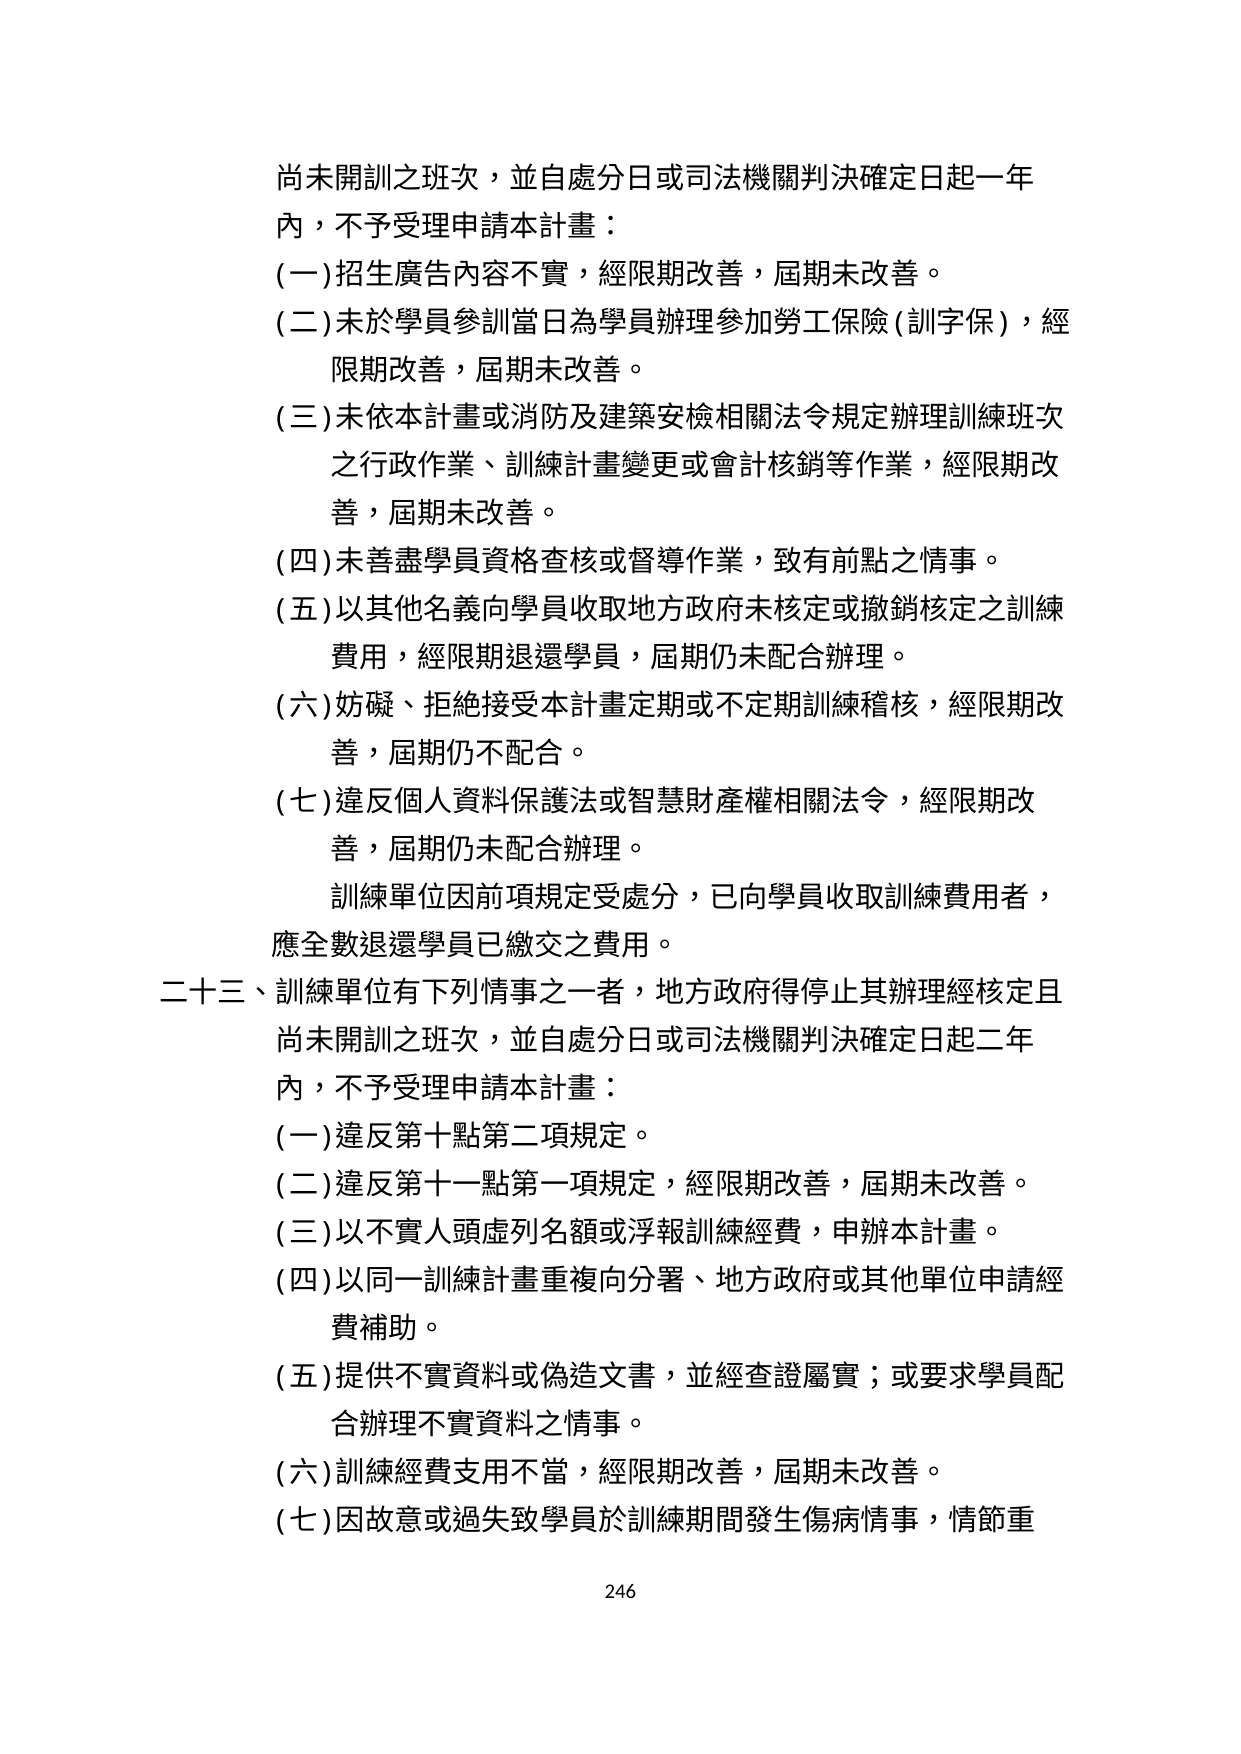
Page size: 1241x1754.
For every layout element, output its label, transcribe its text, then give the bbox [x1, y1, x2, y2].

table_cell 尚未開訓之班次，並自處分日或司法機關判決確定日起一年內，不予受理申請本計畫： (一)招生廣告內容不實，經限期改善，屆期未改善。 (二)未於學員參訓當日為學員辦理參加勞工保險(訓字保)，經限期改善，屆期未改善。 (三)未依本計畫或消防及建築安檢相關法令規定辦理訓練班次之行政作業、訓練計畫變更或會計核銷等作業，經限期改善，屆期未改善。 (四)未善盡學員資格查核或督導作業，致有前點之情事。 (五)以其他名義向學員收取地方政府未核定或撤銷核定之訓練費用，經限期退還學員，屆期仍未配合辦理。 (六)妨礙、拒絶接受本計畫定期或不定期訓練稽核，經限期改善，屆期仍不配合。 (七)違反個人資料保護法或智慧財產權相關法令，經限期改善，屆期仍未配合辦理。 訓練單位因前項規定受處分，已向學員收取訓練費用者，應全數退還學員已繳交之費用。 [156, 150, 1086, 964]
table_cell 二十三、訓練單位有下列情事之一者，地方政府得停止其辦理經核定且尚未開訓之班次，並自處分日或司法機關判決確定日起二年內，不予受理申請本計畫： (一)違反第十點第二項規定。 (二)違反第十一點第一項規定，經限期改善，屆期未改善。 (三)以不實人頭虛列名額或浮報訓練經費，申辦本計畫。 (四)以同一訓練計畫重複向分署、地方政府或其他單位申請經費補助。 (五)提供不實資料或偽造文書，並經查證屬實；或要求學員配合辦理不實資料之情事。 (六)訓練經費支用不當，經限期改善，屆期未改善。 (七)因故意或過失致學員於訓練期間發生傷病情事，情節重 [156, 965, 1086, 1539]
